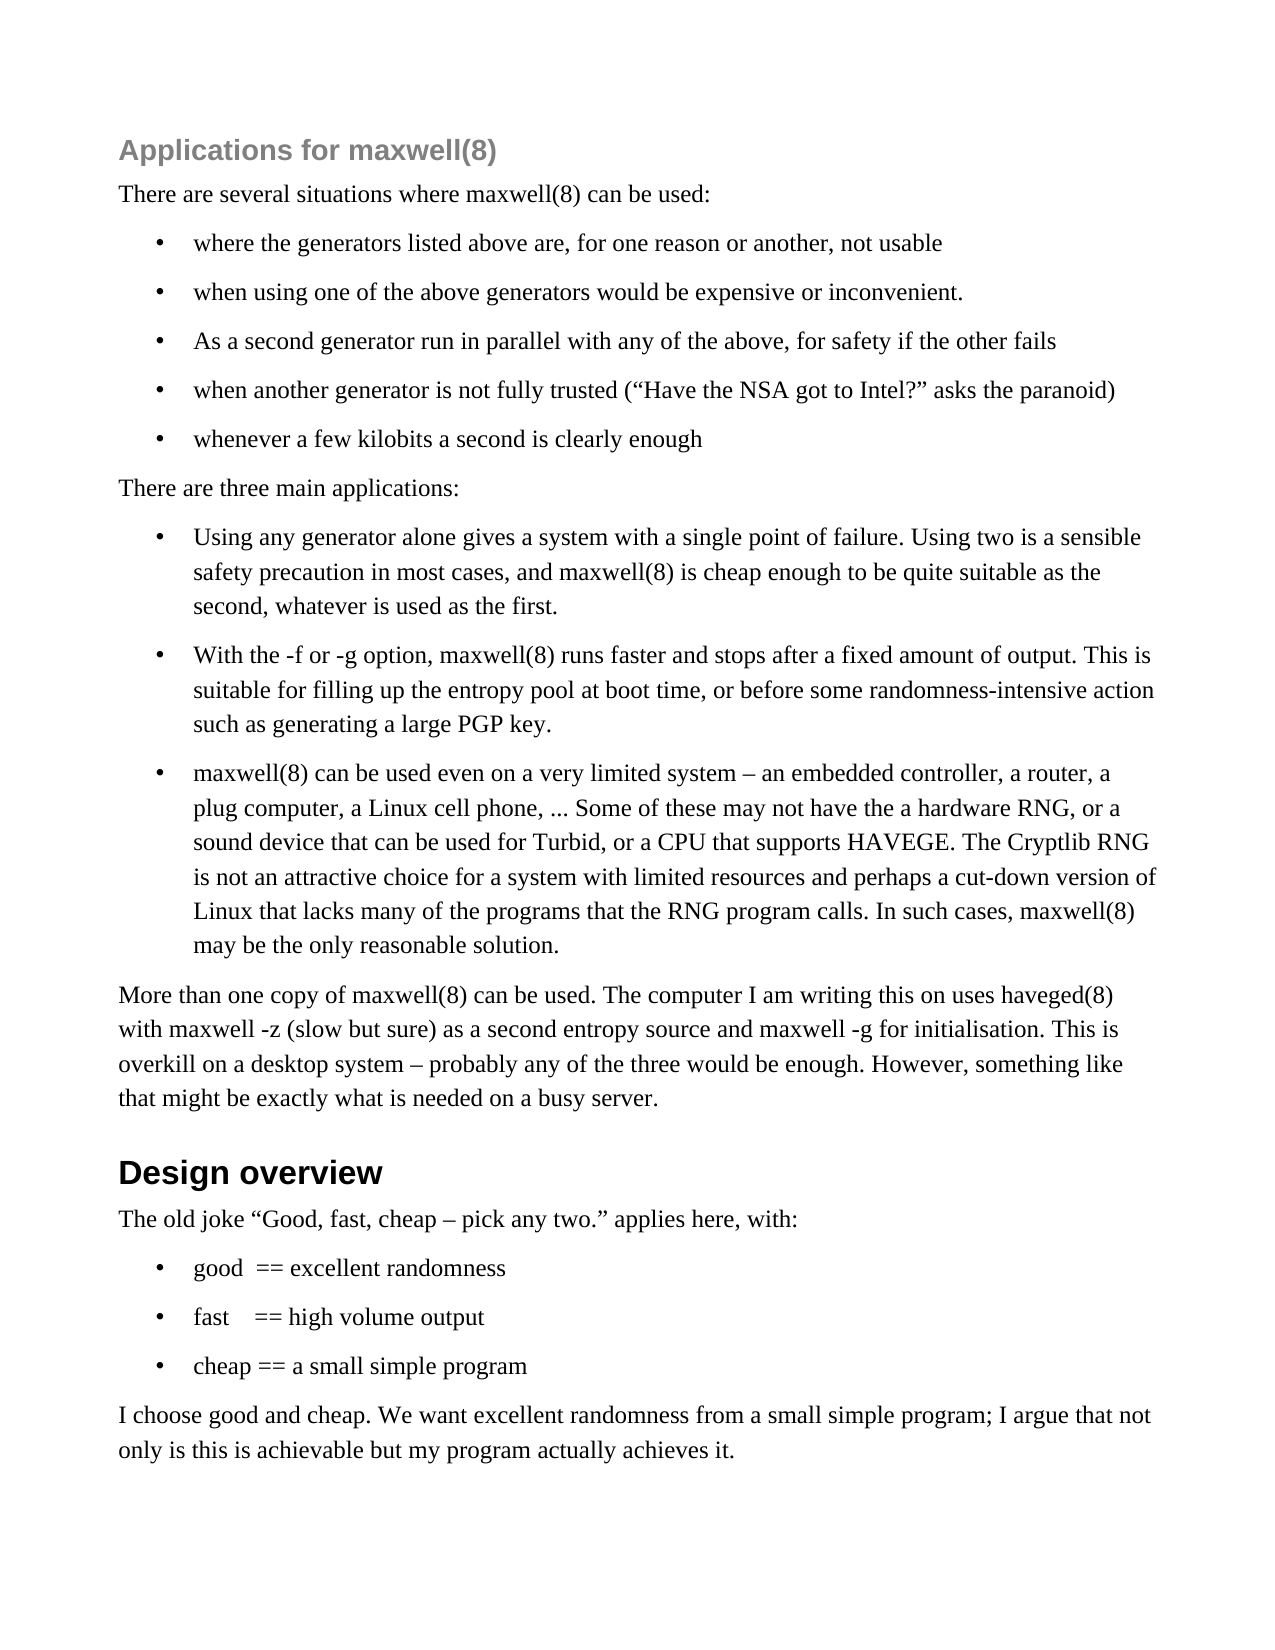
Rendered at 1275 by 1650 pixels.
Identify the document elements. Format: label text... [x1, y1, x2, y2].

subtitle Design overview [118, 1153, 1157, 1192]
text More than one copy of maxwell(8) can be used. The computer I am writing this on uses haveged(8) with maxwell -z (slow but sure) as a second entropy source and maxwell -g for initialisation. This is overkill on a desktop system – probably any of the three would be enough. However, something like that might be exactly what is needed on a busy server. [118, 980, 1157, 1112]
text There are several situations where maxwell(8) can be used: [118, 179, 1157, 207]
list maxwell(8) can be used even on a very limited system – an embedded controller, a router, a plug computer, a Linux cell phone, ... Some of these may not have the a hardware RNG, or a sound device that can be used for Turbid, or a CPU that supports HAVEGE. The Cryptlib RNG is not an attractive choice for a system with limited resources and perhaps a cut-down version of Linux that lacks many of the programs that the RNG program calls. In such cases, maxwell(8) may be the only reasonable solution. [156, 758, 1157, 959]
text The old joke “Good, fast, cheap – pick any two.” applies here, with: [118, 1204, 1157, 1233]
list where the generators listed above are, for one reason or another, not usable [156, 228, 1157, 257]
list cheap == a small simple program [156, 1351, 1157, 1380]
list when using one of the above generators would be expensive or inconvenient. [156, 277, 1157, 306]
list Using any generator alone gives a system with a single point of failure. Using two is a sensible safety precaution in most cases, and maxwell(8) is cheap enough to be quite suitable as the second, whatever is used as the first. [156, 522, 1157, 620]
list fast == high volume output [156, 1302, 1157, 1331]
list when another generator is not fully trusted (“Have the NSA got to Intel?” asks the paranoid) [156, 375, 1157, 404]
subtitle Applications for maxwell(8) [118, 133, 1157, 166]
list good == excellent randomness [156, 1253, 1157, 1282]
list As a second generator run in parallel with any of the above, for safety if the other fails [156, 326, 1157, 355]
text I choose good and cheap. We want excellent randomness from a small simple program; I argue that not only is this is achievable but my program actually achieves it. [118, 1400, 1157, 1464]
list With the -f or -g option, maxwell(8) runs faster and stops after a fixed amount of output. This is suitable for filling up the entropy pool at boot time, or before some randomness-intensive action such as generating a large PGP key. [156, 640, 1157, 738]
list whenever a few kilobits a second is clearly enough [156, 424, 1157, 453]
text There are three main applications: [118, 473, 1157, 502]
